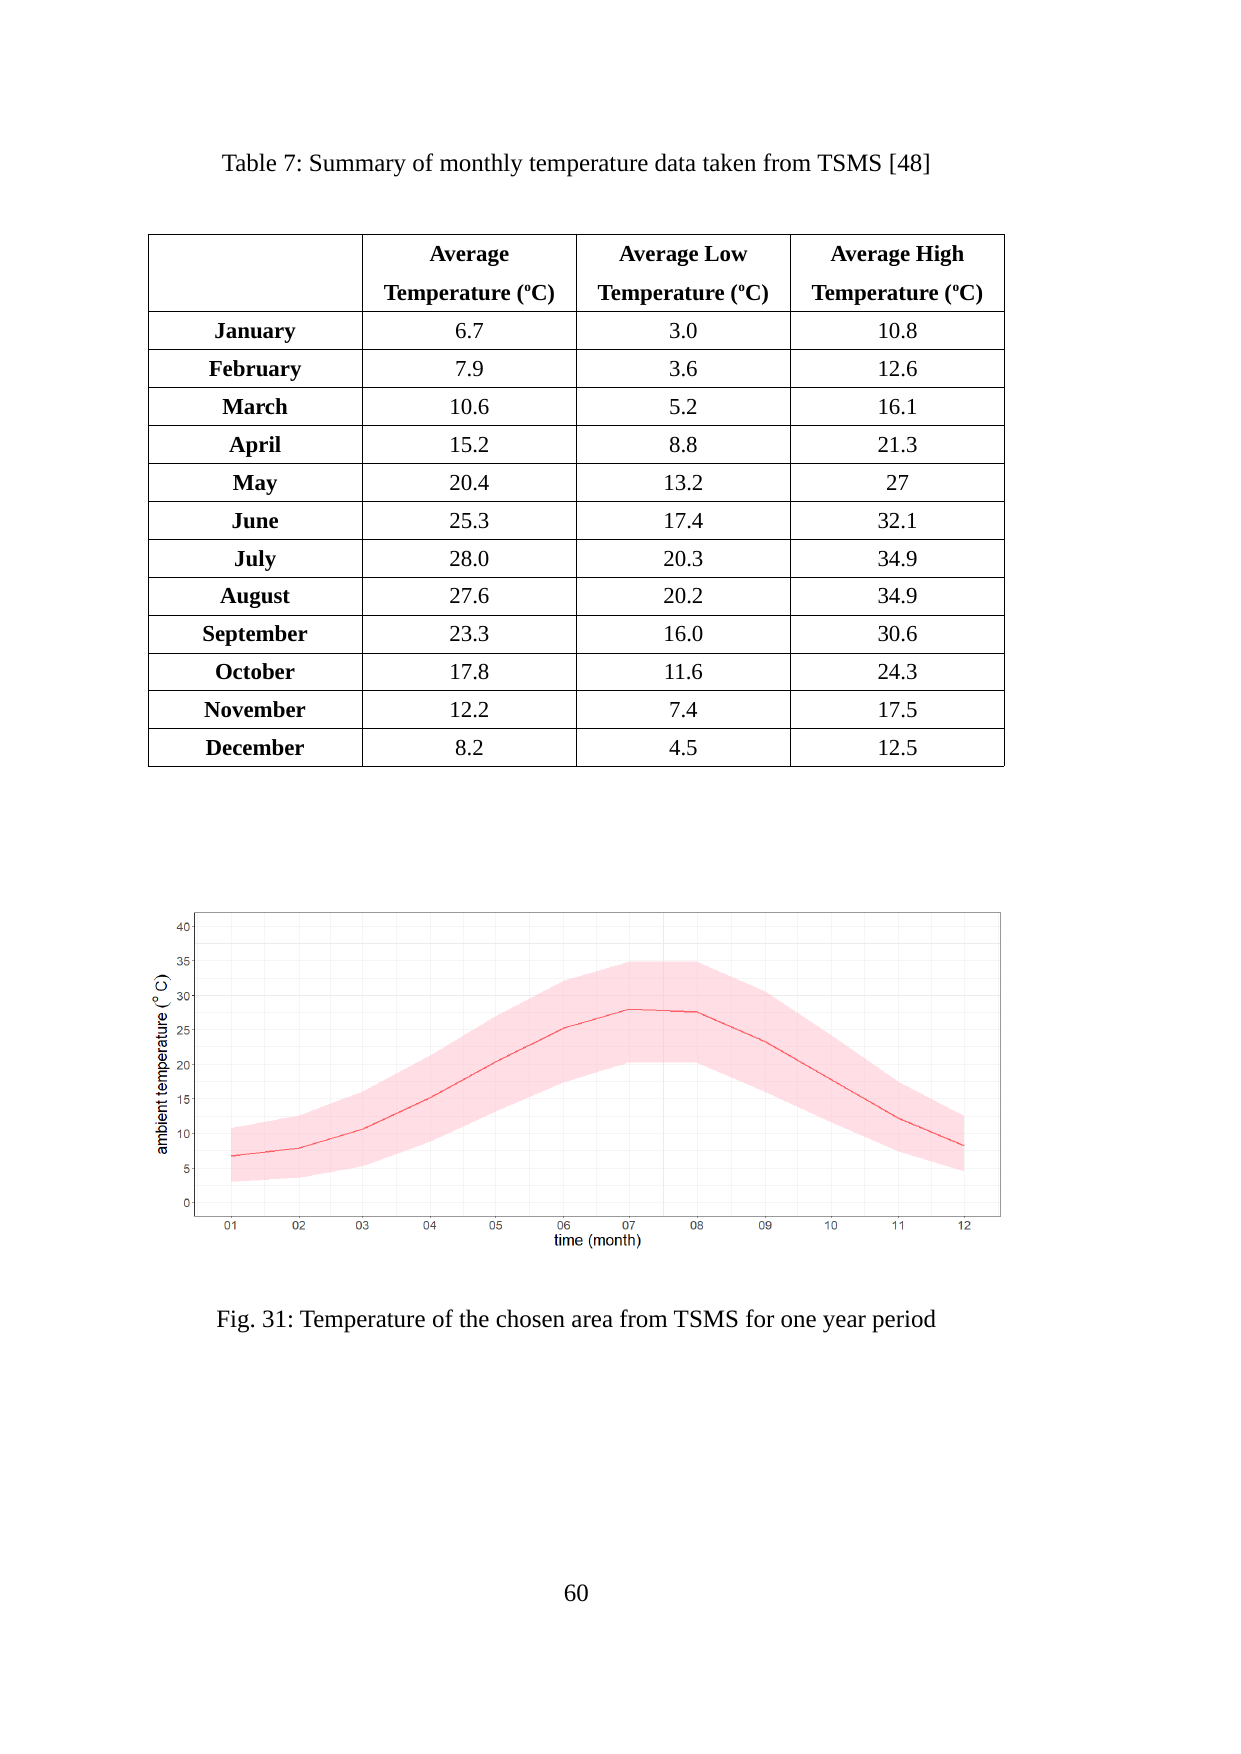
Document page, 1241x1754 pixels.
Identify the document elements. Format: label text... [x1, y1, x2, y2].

table_cell 8.2 [363, 729, 576, 766]
table_cell 5.2 [577, 388, 790, 425]
table_cell July [149, 540, 362, 577]
table_cell 12.2 [363, 691, 576, 728]
table_cell 34.9 [791, 578, 1004, 614]
table_cell 3.6 [577, 350, 790, 387]
table_cell 17.8 [363, 654, 576, 690]
table_cell 17.4 [577, 502, 790, 539]
table_cell January [149, 312, 362, 349]
table_cell June [149, 502, 362, 539]
table_cell February [149, 350, 362, 387]
text Table 7: Summary of monthly temperature data taken from TSMS [48] [148, 148, 1004, 176]
table_cell 10.6 [363, 388, 576, 425]
table_cell 11.6 [577, 654, 790, 690]
table_cell October [149, 654, 362, 690]
table_cell 12.5 [791, 729, 1004, 766]
table_cell 12.6 [791, 350, 1004, 387]
table_cell 17.5 [791, 691, 1004, 728]
text Fig. 31: Temperature of the chosen area from TSMS for one year period [148, 1304, 1004, 1333]
table_cell December [149, 729, 362, 766]
table_cell 7.4 [577, 691, 790, 728]
table_header Average High Temperature (oC) [791, 235, 1004, 311]
table_cell 10.8 [791, 312, 1004, 349]
table_header Average Temperature (oC) [363, 235, 576, 311]
table_cell 23.3 [363, 616, 576, 652]
table_cell 3.0 [577, 312, 790, 349]
table_cell 15.2 [363, 426, 576, 463]
picture [147, 908, 1005, 1251]
table_cell 27.6 [363, 578, 576, 614]
table_cell 28.0 [363, 540, 576, 577]
table_cell 24.3 [791, 654, 1004, 690]
table_cell 4.5 [577, 729, 790, 766]
table_cell September [149, 616, 362, 652]
table_cell November [149, 691, 362, 728]
table_cell May [149, 464, 362, 501]
table_cell 32.1 [791, 502, 1004, 539]
table_cell 25.3 [363, 502, 576, 539]
table_cell 7.9 [363, 350, 576, 387]
table_cell 34.9 [791, 540, 1004, 577]
table_cell 20.4 [363, 464, 576, 501]
table_header [149, 235, 362, 311]
table_cell 21.3 [791, 426, 1004, 463]
table_cell 20.2 [577, 578, 790, 614]
table_cell 16.1 [791, 388, 1004, 425]
table_cell April [149, 426, 362, 463]
table_cell 30.6 [791, 616, 1004, 652]
table_header Average Low Temperature (oC) [577, 235, 790, 311]
table_cell 16.0 [577, 616, 790, 652]
table_cell 20.3 [577, 540, 790, 577]
table_cell August [149, 578, 362, 614]
table_cell March [149, 388, 362, 425]
table_cell 13.2 [577, 464, 790, 501]
table_cell 6.7 [363, 312, 576, 349]
table_cell 27 [791, 464, 1004, 501]
table_cell 8.8 [577, 426, 790, 463]
